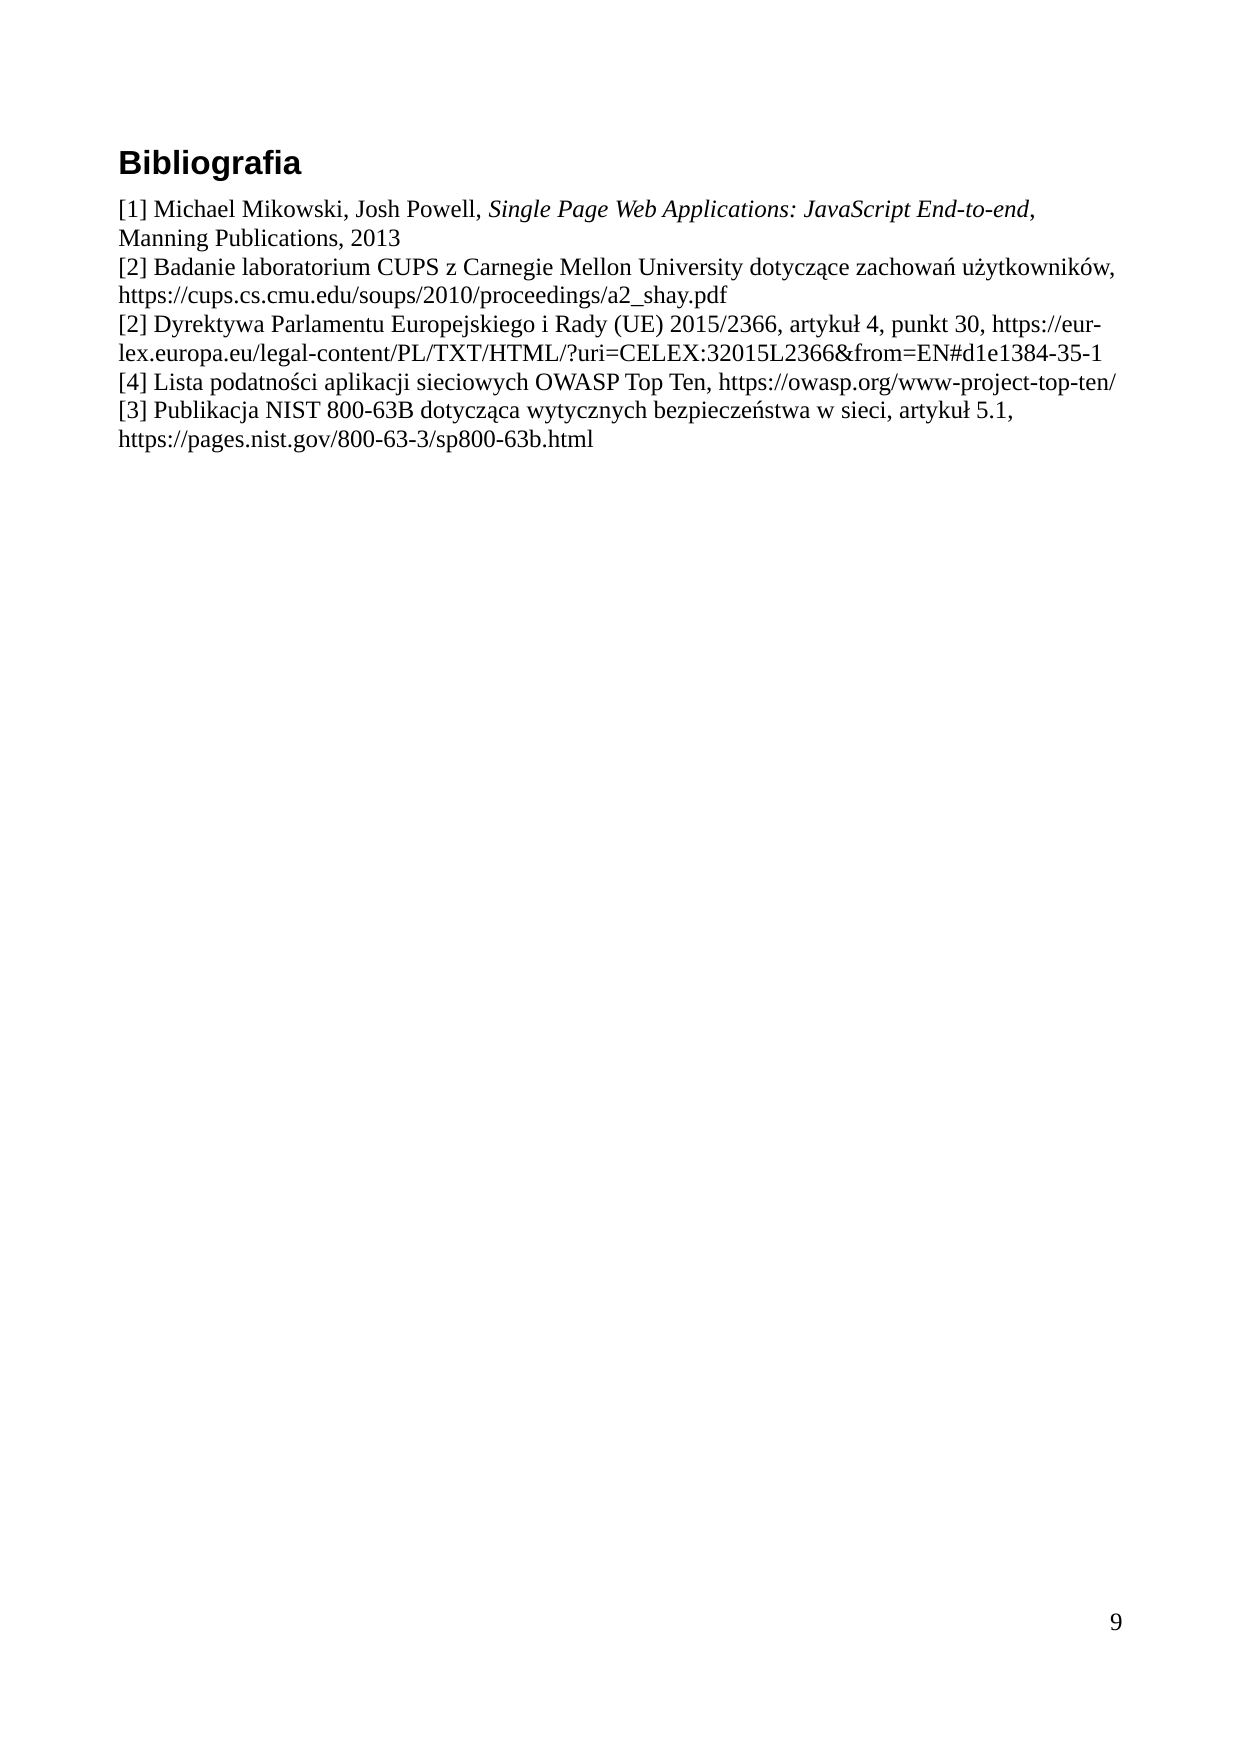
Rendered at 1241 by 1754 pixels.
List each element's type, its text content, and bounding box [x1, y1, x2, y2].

text [2] Dyrektywa Parlamentu Europejskiego i Rady (UE) 2015/2366, artykuł 4, punkt 30, https://eur-lex.europa.eu/legal-content/PL/TXT/HTML/?uri=CELEX:32015L2366&from=EN#d1e1384-35-1 [118, 309, 1122, 367]
text [4] Lista podatności aplikacji sieciowych OWASP Top Ten, https://owasp.org/www-project-top-ten/ [118, 367, 1122, 395]
text [2] Badanie laboratorium CUPS z Carnegie Mellon University dotyczące zachowań użytkowników, https://cups.cs.cmu.edu/soups/2010/proceedings/a2_shay.pdf [118, 252, 1122, 309]
subtitle Bibliografia [118, 143, 1122, 182]
text [1] Michael Mikowski, Josh Powell, Single Page Web Applications: JavaScript End-to-end, Manning Publications, 2013 [118, 194, 1122, 252]
text [3] Publikacja NIST 800-63B dotycząca wytycznych bezpieczeństwa w sieci, artykuł 5.1, https://pages.nist.gov/800-63-3/sp800-63b.html [118, 395, 1122, 453]
